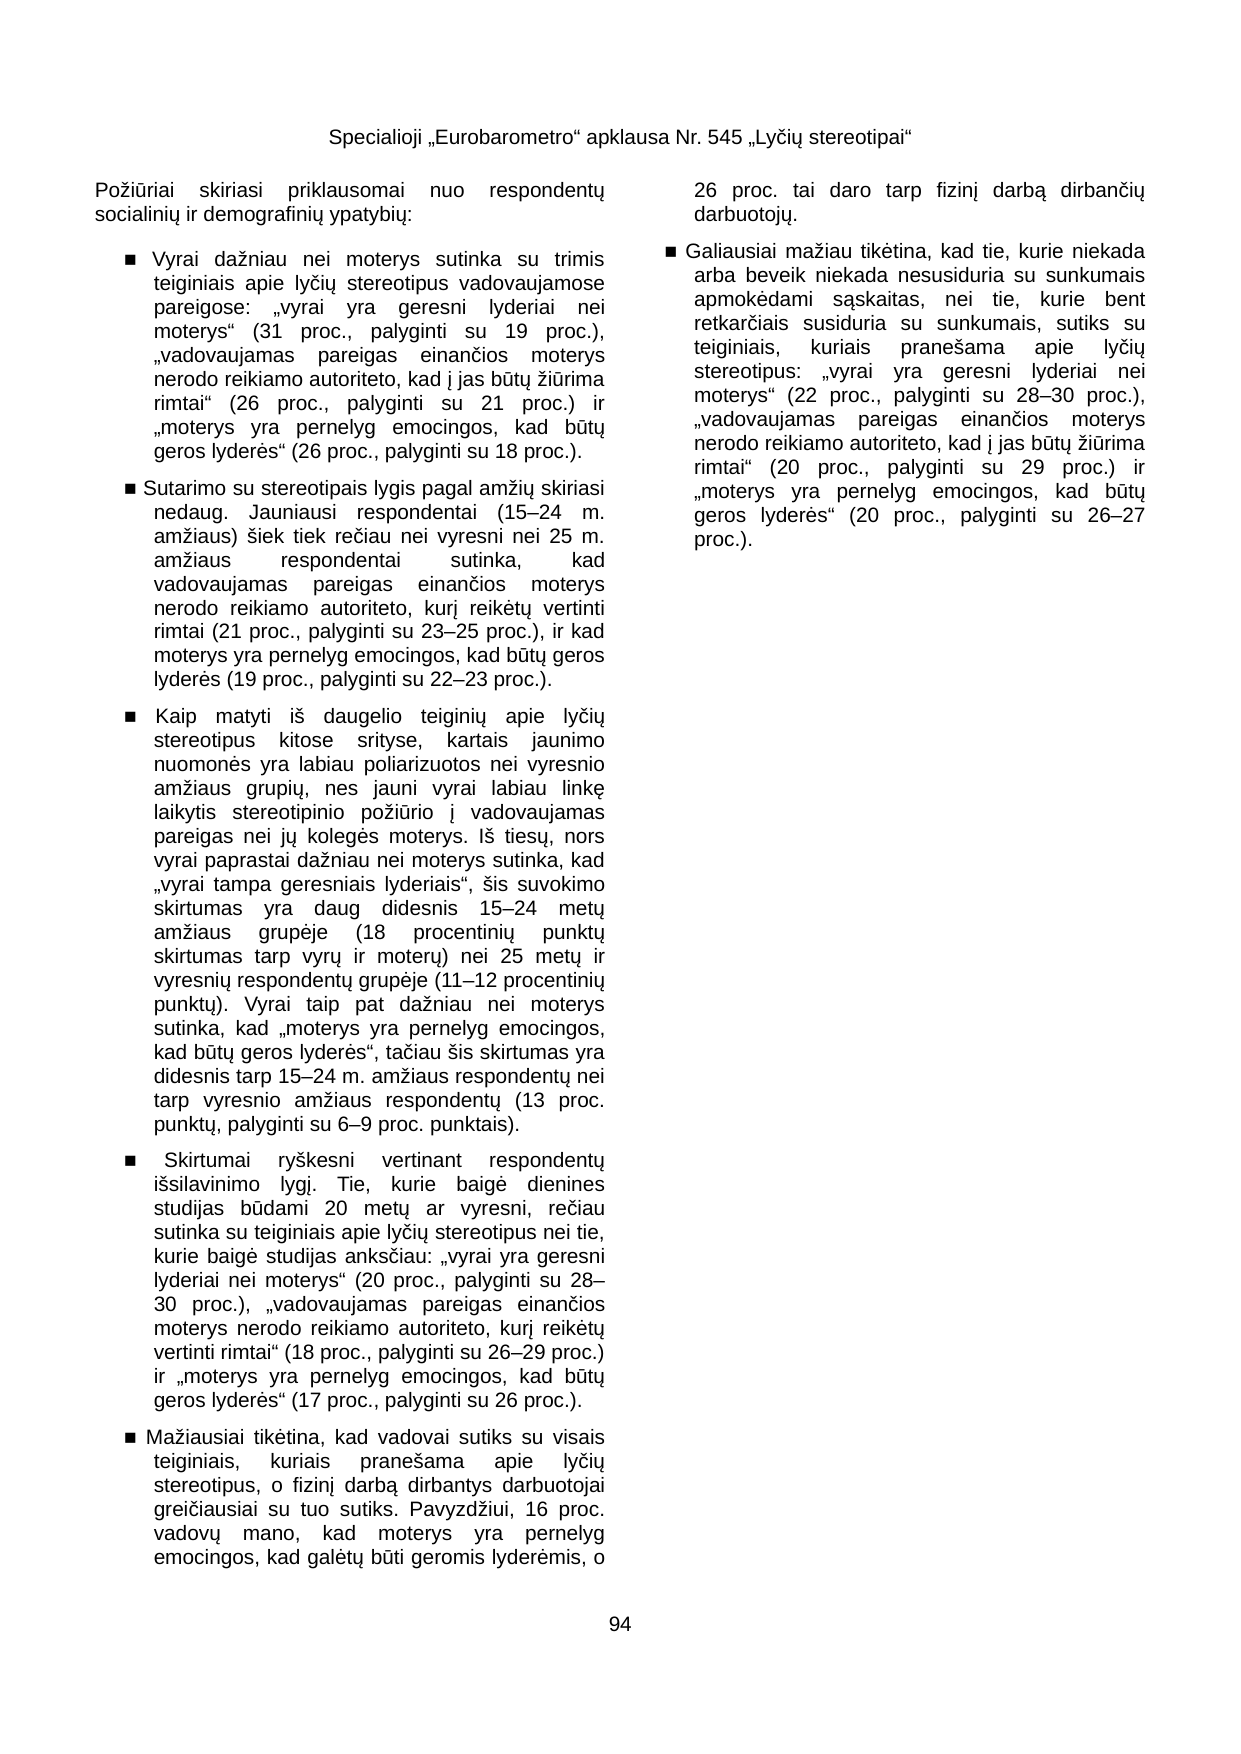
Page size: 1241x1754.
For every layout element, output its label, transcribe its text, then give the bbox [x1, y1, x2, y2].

text ■ Galiausiai mažiau tikėtina, kad tie, kurie niekada arba beveik niekada nesusiduria su sunkumais apmokėdami sąskaitas, nei tie, kurie bent retkarčiais susiduria su sunkumais, sutiks su teiginiais, kuriais pranešama apie lyčių stereotipus: „vyrai yra geresni lyderiai nei moterys“ (22 proc., palyginti su 28–30 proc.), „vadovaujamas pareigas einančios moterys nerodo reikiamo autoriteto, kad į jas būtų žiūrima rimtai“ (20 proc., palyginti su 29 proc.) ir „moterys yra pernelyg emocingos, kad būtų geros lyderės“ (20 proc., palyginti su 26–27 proc.). [664, 239, 1146, 550]
text ■ Kaip matyti iš daugelio teiginių apie lyčių stereotipus kitose srityse, kartais jaunimo nuomonės yra labiau poliarizuotos nei vyresnio amžiaus grupių, nes jauni vyrai labiau linkę laikytis stereotipinio požiūrio į vadovaujamas pareigas nei jų kolegės moterys. Iš tiesų, nors vyrai paprastai dažniau nei moterys sutinka, kad „vyrai tampa geresniais lyderiais“, šis suvokimo skirtumas yra daug didesnis 15–24 metų amžiaus grupėje (18 procentinių punktų skirtumas tarp vyrų ir moterų) nei 25 metų ir vyresnių respondentų grupėje (11–12 procentinių punktų). Vyrai taip pat dažniau nei moterys sutinka, kad „moterys yra pernelyg emocingos, kad būtų geros lyderės“, tačiau šis skirtumas yra didesnis tarp 15–24 m. amžiaus respondentų nei tarp vyresnio amžiaus respondentų (13 proc. punktų, palyginti su 6–9 proc. punktais). [124, 704, 605, 1135]
text 26 proc. tai daro tarp fizinį darbą dirbančių darbuotojų. [664, 178, 1146, 226]
text ■ Mažiausiai tikėtina, kad vadovai sutiks su visais teiginiais, kuriais pranešama apie lyčių stereotipus, o fizinį darbą dirbantys darbuotojai greičiausiai su tuo sutiks. Pavyzdžiui, 16 proc. vadovų mano, kad moterys yra pernelyg emocingos, kad galėtų būti geromis lyderėmis, o [124, 1425, 605, 1568]
text ■ Sutarimo su stereotipais lygis pagal amžių skiriasi nedaug. Jauniausi respondentai (15–24 m. amžiaus) šiek tiek rečiau nei vyresni nei 25 m. amžiaus respondentai sutinka, kad vadovaujamas pareigas einančios moterys nerodo reikiamo autoriteto, kurį reikėtų vertinti rimtai (21 proc., palyginti su 23–25 proc.), ir kad moterys yra pernelyg emocingos, kad būtų geros lyderės (19 proc., palyginti su 22–23 proc.). [124, 476, 605, 691]
text ■ Skirtumai ryškesni vertinant respondentų išsilavinimo lygį. Tie, kurie baigė dienines studijas būdami 20 metų ar vyresni, rečiau sutinka su teiginiais apie lyčių stereotipus nei tie, kurie baigė studijas anksčiau: „vyrai yra geresni lyderiai nei moterys“ (20 proc., palyginti su 28–30 proc.), „vadovaujamas pareigas einančios moterys nerodo reikiamo autoriteto, kurį reikėtų vertinti rimtai“ (18 proc., palyginti su 26–29 proc.) ir „moterys yra pernelyg emocingos, kad būtų geros lyderės“ (17 proc., palyginti su 26 proc.). [124, 1148, 605, 1412]
text ■ Vyrai dažniau nei moterys sutinka su trimis teiginiais apie lyčių stereotipus vadovaujamose pareigose: „vyrai yra geresni lyderiai nei moterys“ (31 proc., palyginti su 19 proc.), „vadovaujamas pareigas einančios moterys nerodo reikiamo autoriteto, kad į jas būtų žiūrima rimtai“ (26 proc., palyginti su 21 proc.) ir „moterys yra pernelyg emocingos, kad būtų geros lyderės“ (26 proc., palyginti su 18 proc.). [124, 247, 605, 463]
text Požiūriai skiriasi priklausomai nuo respondentų socialinių ir demografinių ypatybių: [94, 178, 605, 226]
